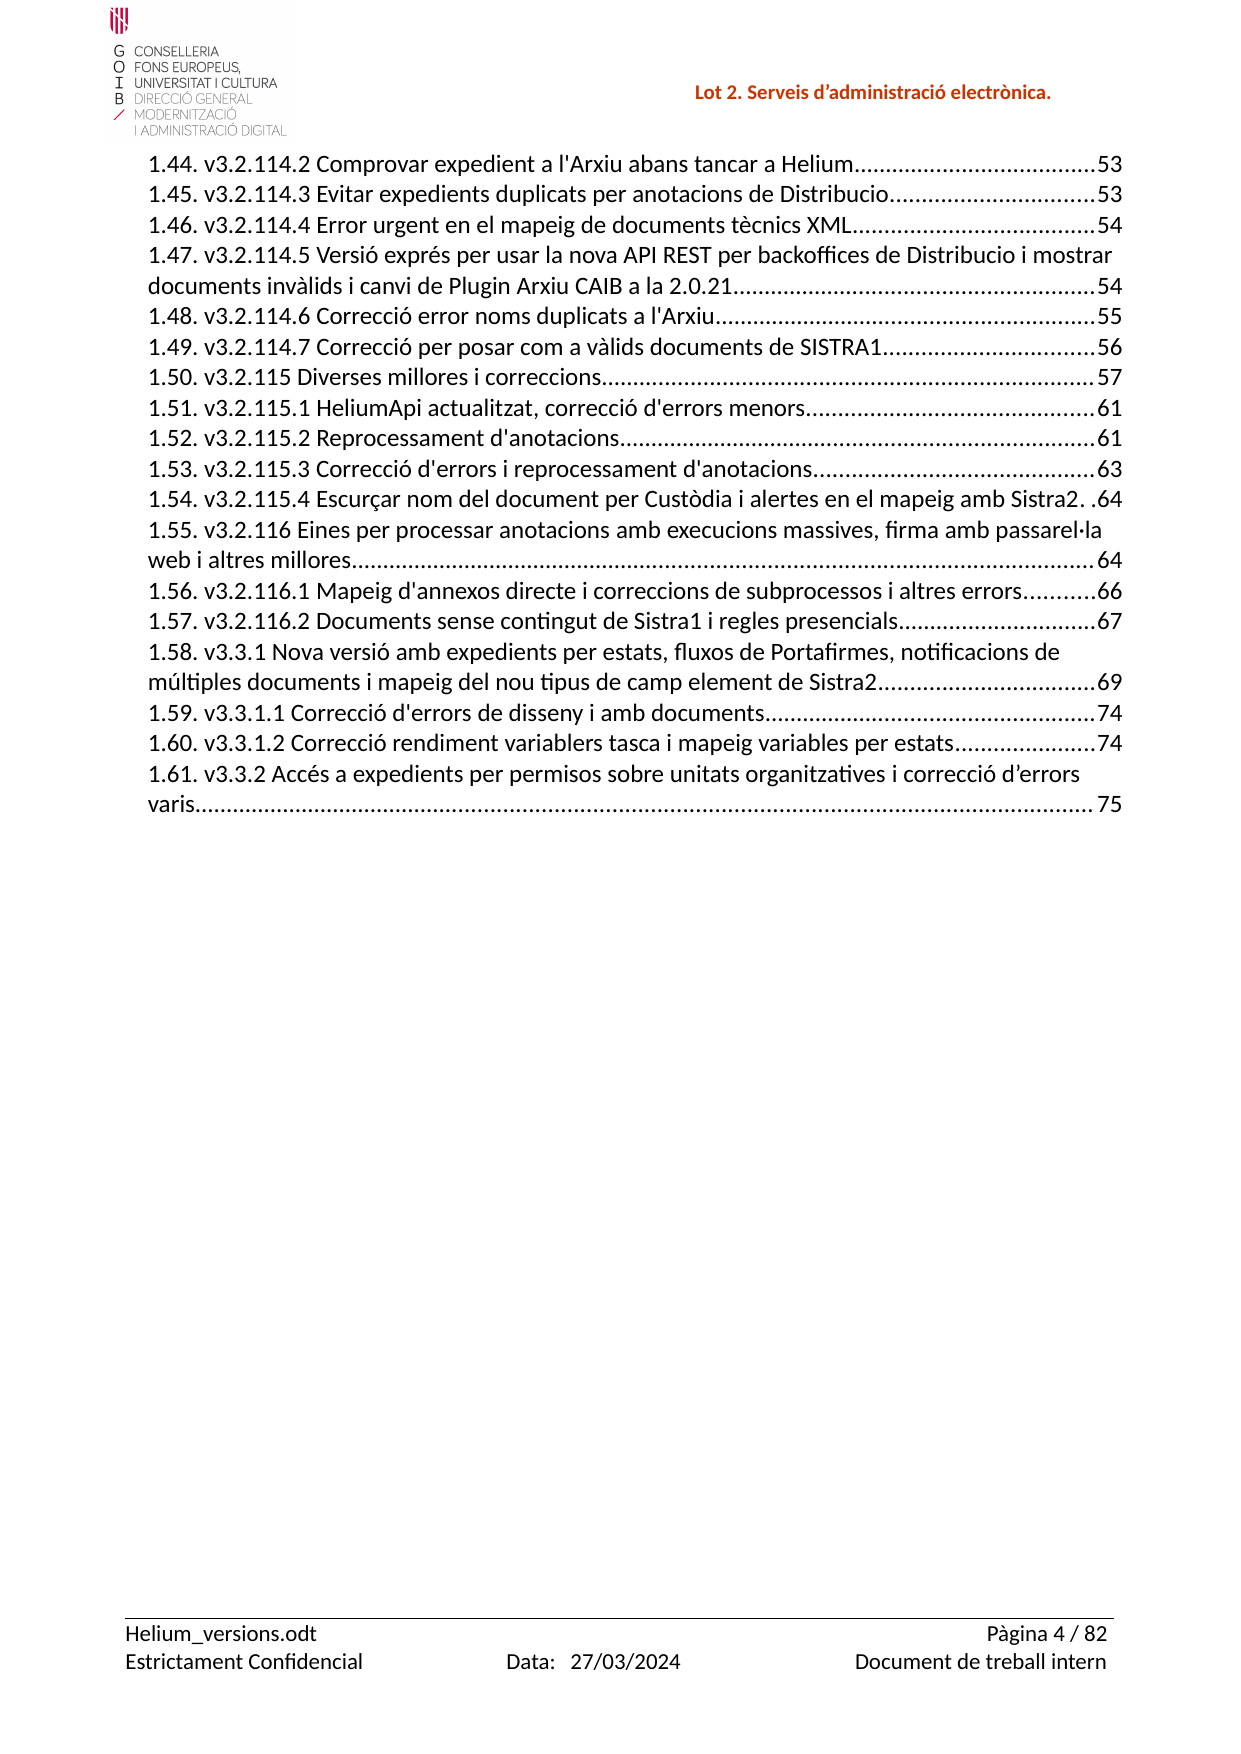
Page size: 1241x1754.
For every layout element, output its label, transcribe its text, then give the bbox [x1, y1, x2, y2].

text 1.44. v3.2.114.2 Comprovar expedient a l'Arxiu abans tancar a Helium 53 [148, 148, 1122, 178]
text 1.59. v3.3.1.1 Correcció d'errors de disseny i amb documents 74 [148, 697, 1122, 728]
text 1.47. v3.2.114.5 Versió exprés per usar la nova API REST per backoffices de Distribucio i mostrar documents invàlids i canvi de Plugin Arxiu CAIB a la 2.0.21 54 [148, 239, 1122, 300]
text 1.55. v3.2.116 Eines per processar anotacions amb execucions massives, firma amb passarel·la web i altres millores 64 [148, 514, 1122, 575]
text 1.51. v3.2.115.1 HeliumApi actualitzat, correcció d'errors menors 61 [148, 392, 1122, 422]
text 1.53. v3.2.115.3 Correcció d'errors i reprocessament d'anotacions 63 [148, 453, 1122, 483]
text 1.50. v3.2.115 Diverses millores i correccions 57 [148, 361, 1122, 392]
text 1.48. v3.2.114.6 Correcció error noms duplicats a l'Arxiu 55 [148, 300, 1122, 331]
text 1.49. v3.2.114.7 Correcció per posar com a vàlids documents de SISTRA1 56 [148, 331, 1122, 361]
text 1.56. v3.2.116.1 Mapeig d'annexos directe i correccions de subprocessos i altres errors 66 [148, 575, 1122, 606]
text 1.46. v3.2.114.4 Error urgent en el mapeig de documents tècnics XML 54 [148, 209, 1122, 239]
text 1.60. v3.3.1.2 Correcció rendiment variablers tasca i mapeig variables per estats 74 [148, 728, 1122, 758]
text 1.45. v3.2.114.3 Evitar expedients duplicats per anotacions de Distribucio 53 [148, 178, 1122, 209]
text 1.57. v3.2.116.2 Documents sense contingut de Sistra1 i regles presencials 67 [148, 606, 1122, 636]
text 1.52. v3.2.115.2 Reprocessament d'anotacions 61 [148, 422, 1122, 453]
text 1.54. v3.2.115.4 Escurçar nom del document per Custòdia i alertes en el mapeig amb Sistra2 64 [148, 483, 1122, 514]
text 1.58. v3.3.1 Nova versió amb expedients per estats, fluxos de Portafirmes, notificacions de múltiples documents i mapeig del nou tipus de camp element de Sistra2 69 [148, 636, 1122, 697]
text 1.61. v3.3.2 Accés a expedients per permisos sobre unitats organitzatives i correcció d’errors varis 75 [148, 758, 1122, 819]
picture [100, 0, 297, 144]
